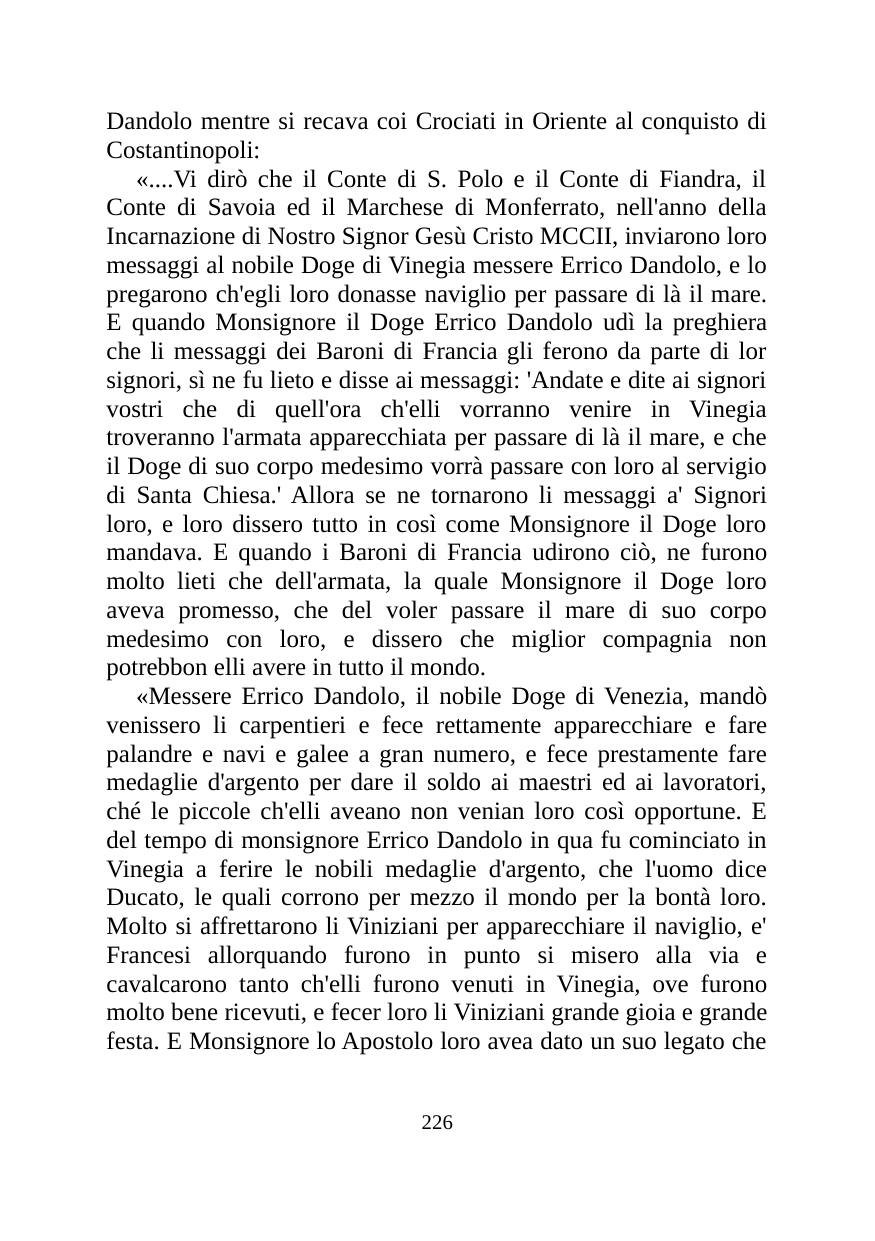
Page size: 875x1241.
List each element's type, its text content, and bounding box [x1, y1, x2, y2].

text Dandolo mentre si recava coi Crociati in Oriente al conquisto di Costantinopoli: [106, 106, 768, 164]
text «Messere Errico Dandolo, il nobile Doge di Venezia, mandò venissero li carpentieri e fece rettamente apparecchiare e fare palandre e navi e galee a gran numero, e fece prestamente fare medaglie d'argento per dare il soldo ai maestri ed ai lavoratori, ché le piccole ch'elli aveano non venian loro così opportune. E del tempo di monsignore Errico Dandolo in qua fu cominciato in Vinegia a ferire le nobili medaglie d'argento, che l'uomo dice Ducato, le quali corrono per mezzo il mondo per la bontà loro. Molto si affrettarono li Viniziani per apparecchiare il naviglio, e' Francesi allorquando furono in punto si misero alla via e cavalcarono tanto ch'elli furono venuti in Vinegia, ove furono molto bene ricevuti, e fecer loro li Viniziani grande gioia e grande festa. E Monsignore lo Apostolo loro avea dato un suo legato che [106, 681, 768, 1055]
text «....Vi dirò che il Conte di S. Polo e il Conte di Fiandra, il Conte di Savoia ed il Marchese di Monferrato, nell'anno della Incarnazione di Nostro Signor Gesù Cristo MCCII, inviarono loro messaggi al nobile Doge di Vinegia messere Errico Dandolo, e lo pregarono ch'egli loro donasse naviglio per passare di là il mare. E quando Monsignore il Doge Errico Dandolo udì la preghiera che li messaggi dei Baroni di Francia gli ferono da parte di lor signori, sì ne fu lieto e disse ai messaggi: 'Andate e dite ai signori vostri che di quell'ora ch'elli vorranno venire in Vinegia troveranno l'armata apparecchiata per passare di là il mare, e che il Doge di suo corpo medesimo vorrà passare con loro al servigio di Santa Chiesa.' Allora se ne tornarono li messaggi a' Signori loro, e loro dissero tutto in così come Monsignore il Doge loro mandava. E quando i Baroni di Francia udirono ciò, ne furono molto lieti che dell'armata, la quale Monsignore il Doge loro aveva promesso, che del voler passare il mare di suo corpo medesimo con loro, e dissero che miglior compagnia non potrebbon elli avere in tutto il mondo. [106, 164, 768, 681]
